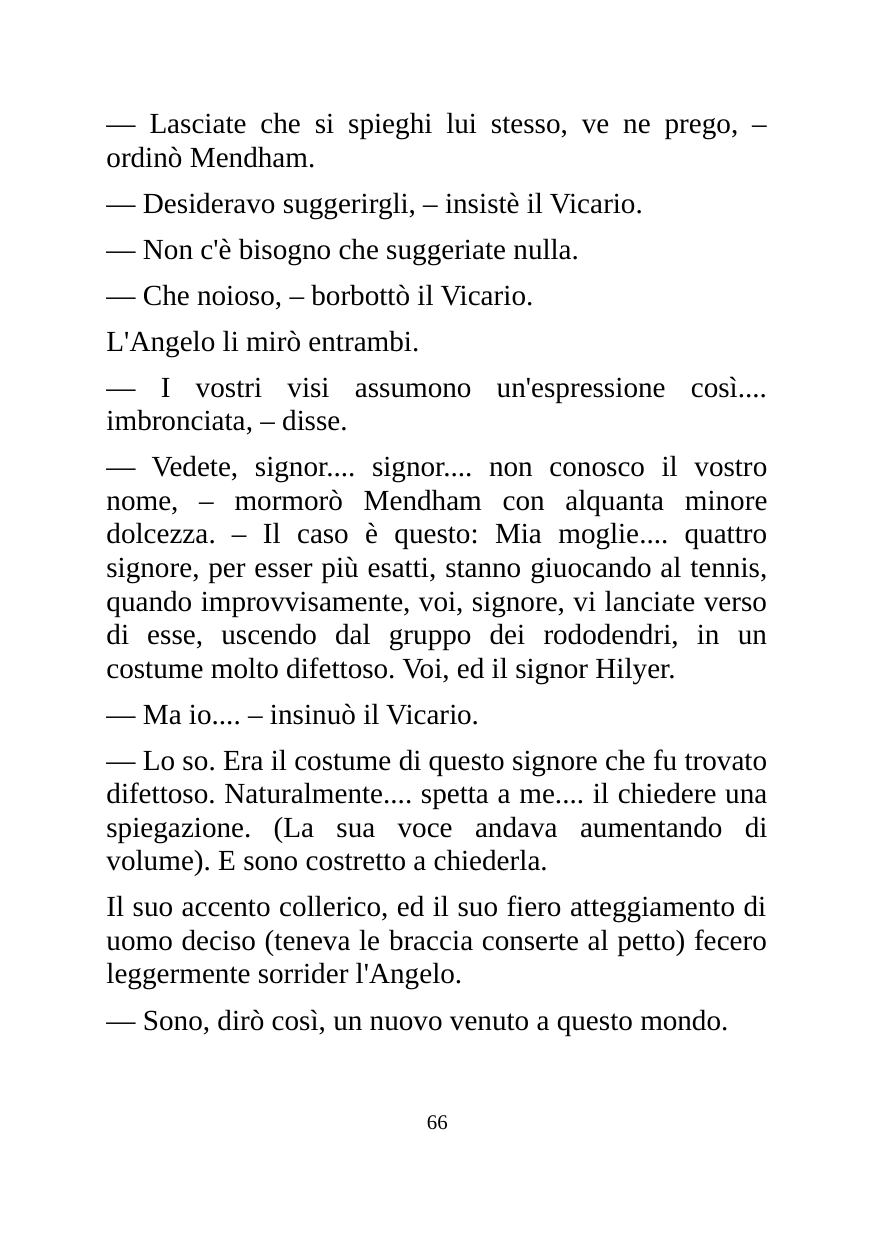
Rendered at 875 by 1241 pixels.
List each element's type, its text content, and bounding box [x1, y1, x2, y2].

text — Ma io.... – insinuò il Vicario. [106, 697, 768, 730]
text — Vedete, signor.... signor.... non conosco il vostro nome, – mormorò Mendham con alquanta minore dolcezza. – Il caso è questo: Mia moglie.... quattro signore, per esser più esatti, stanno giuocando al tennis, quando improvvisamente, voi, signore, vi lanciate verso di esse, uscendo dal gruppo dei rododendri, in un costume molto difettoso. Voi, ed il signor Hilyer. [106, 449, 768, 684]
text — Lasciate che si spieghi lui stesso, ve ne prego, – ordinò Mendham. [106, 106, 768, 173]
text — I vostri visi assumono un'espressione così.... imbronciata, – disse. [106, 370, 768, 437]
text — Lo so. Era il costume di questo signore che fu trovato difettoso. Naturalmente.... spetta a me.... il chiedere una spiegazione. (La sua voce andava aumentando di volume). E sono costretto a chiederla. [106, 743, 768, 877]
text L'Angelo li mirò entrambi. [106, 324, 768, 357]
text — Non c'è bisogno che suggeriate nulla. [106, 232, 768, 265]
text Il suo accento collerico, ed il suo fiero atteggiamento di uomo deciso (teneva le braccia conserte al petto) fecero leggermente sorrider l'Angelo. [106, 889, 768, 990]
text — Sono, dirò così, un nuovo venuto a questo mondo. [106, 1003, 768, 1036]
text — Che noioso, – borbottò il Vicario. [106, 278, 768, 311]
text — Desideravo suggerirgli, – insistè il Vicario. [106, 186, 768, 219]
